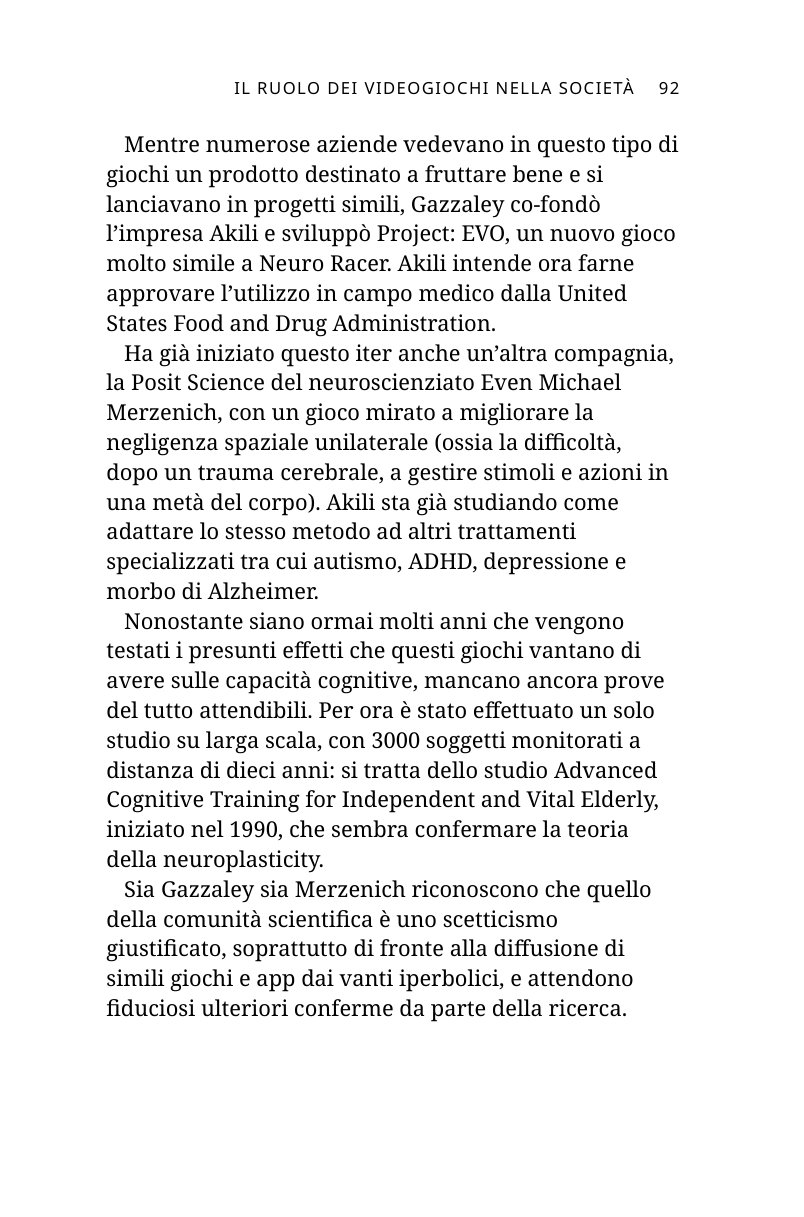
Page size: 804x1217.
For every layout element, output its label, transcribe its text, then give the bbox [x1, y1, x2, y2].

text Ha già iniziato questo iter anche un’altra compagnia, la Posit Science del neuroscienziato Even Michael Merzenich, con un gioco mirato a migliorare la negligenza spaziale unilaterale (ossia la difficoltà, dopo un trauma cerebrale, a gestire stimoli e azioni in una metà del corpo). Akili sta già studiando come adattare lo stesso metodo ad altri trattamenti specializzati tra cui autismo, ADHD, depressione e morbo di Alzheimer. [106, 337, 679, 606]
text Nonostante siano ormai molti anni che vengono testati i presunti effetti che questi giochi vantano di avere sulle capacità cognitive, mancano ancora prove del tutto attendibili. Per ora è stato effettuato un solo studio su larga scala, con 3000 soggetti monitorati a distanza di dieci anni: si tratta dello studio Advanced Cognitive Training for Independent and Vital Elderly, iniziato nel 1990, che sembra confermare la teoria della neuroplasticity. [106, 606, 679, 874]
text Sia Gazzaley sia Merzenich riconoscono che quello della comunità scientifica è uno scetticismo giustificato, soprattutto di fronte alla diffusione di simili giochi e app dai vanti iperbolici, e attendono fiduciosi ulteriori conferme da parte della ricerca. [106, 874, 679, 1023]
text Mentre numerose aziende vedevano in questo tipo di giochi un prodotto destinato a fruttare bene e si lanciavano in progetti simili, Gazzaley co-fondò l’impresa Akili e sviluppò Project: EVO, un nuovo gioco molto simile a Neuro Racer. Akili intende ora farne approvare l’utilizzo in campo medico dalla United States Food and Drug Administration. [106, 129, 679, 337]
